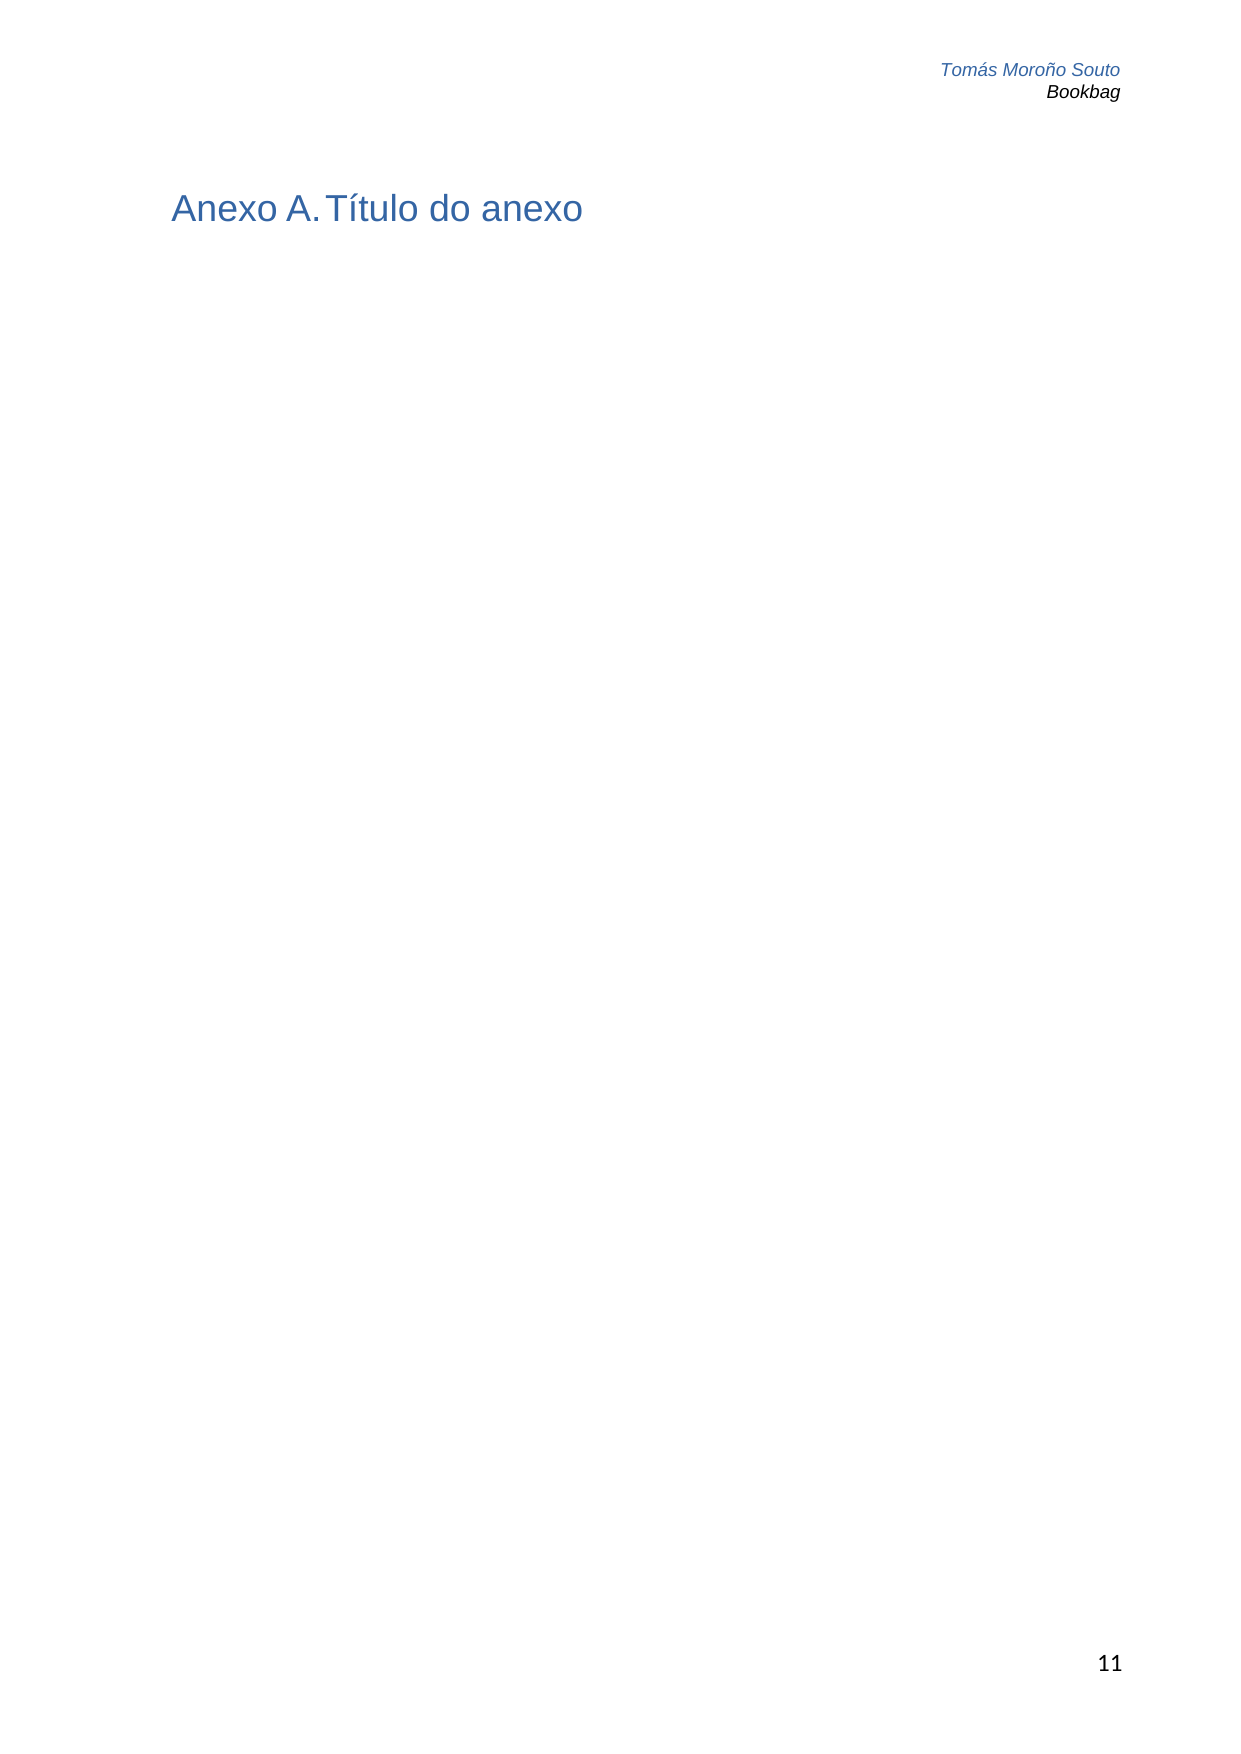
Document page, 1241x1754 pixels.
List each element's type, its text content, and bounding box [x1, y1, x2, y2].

list Título do anexo [171, 187, 1122, 230]
